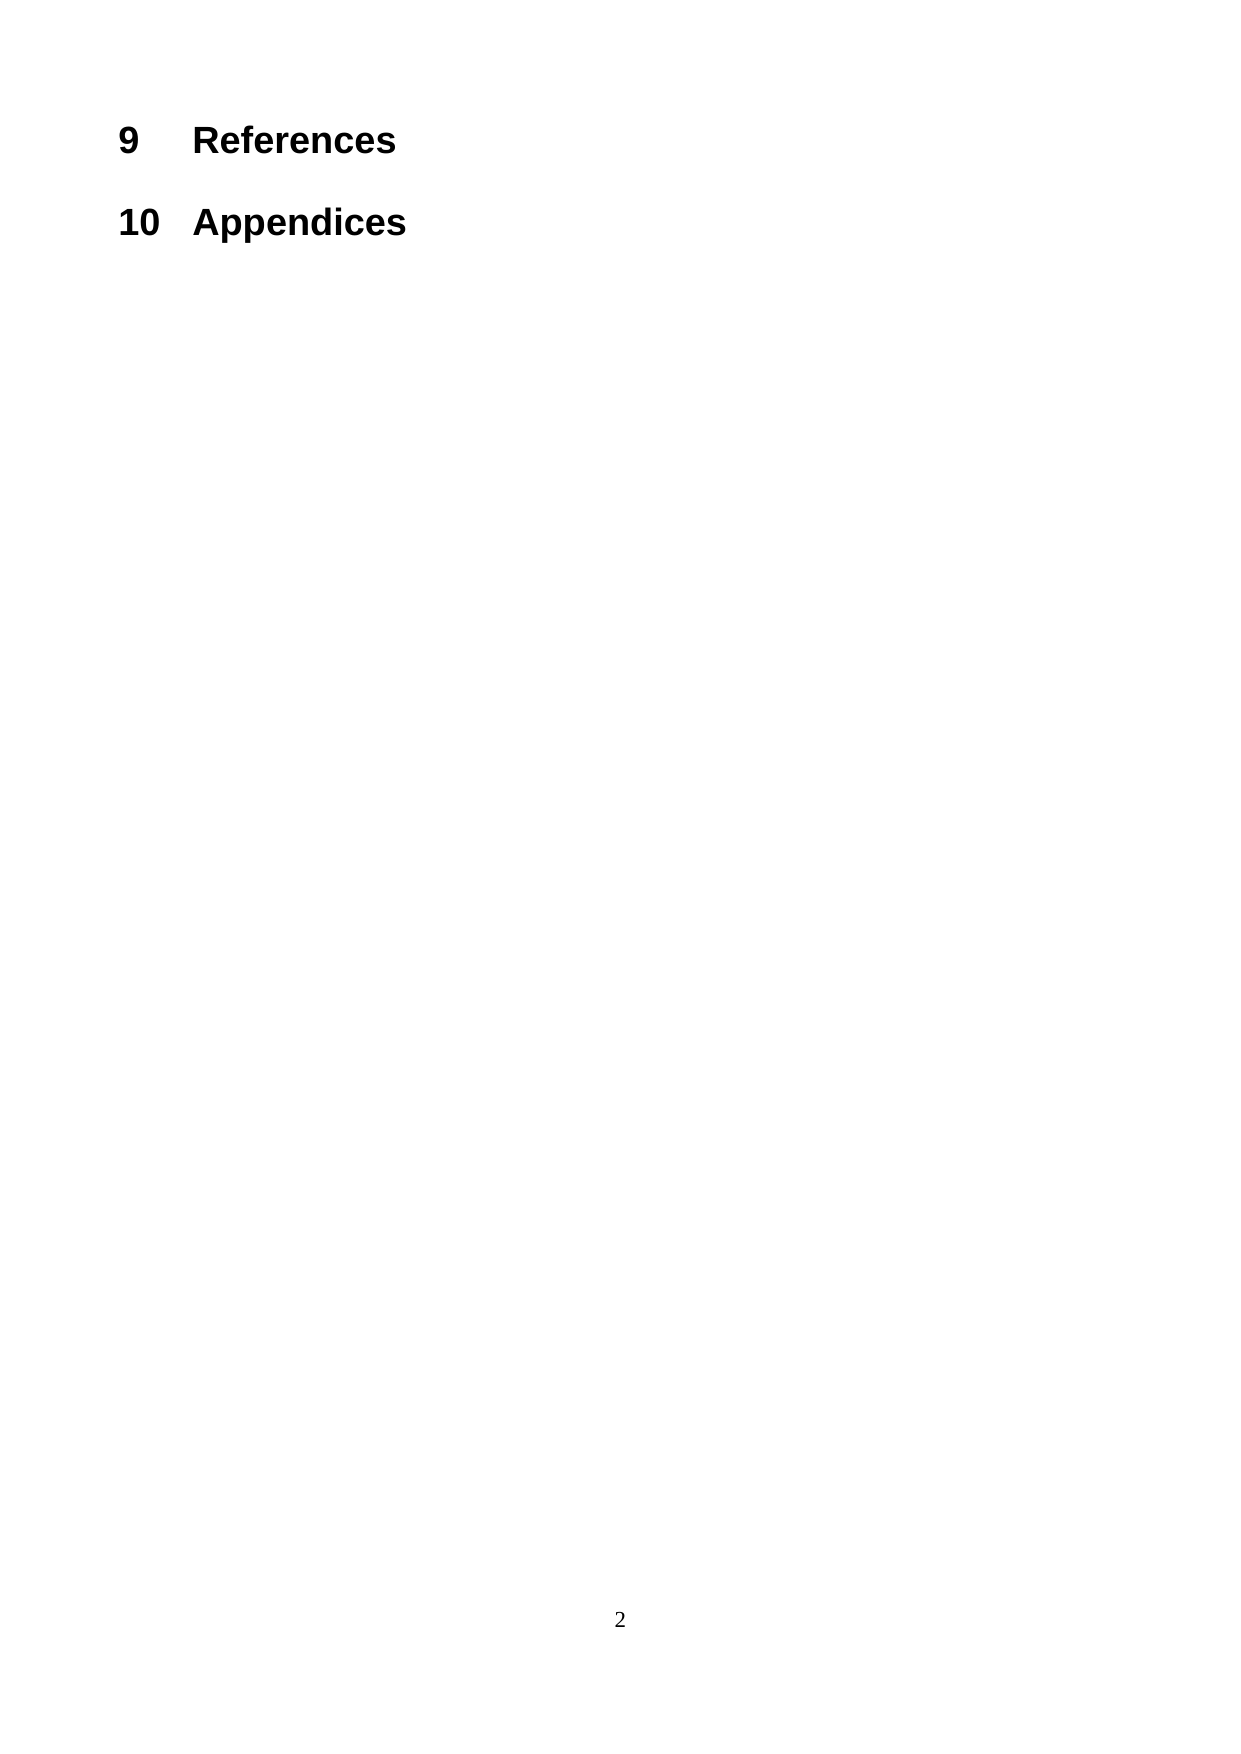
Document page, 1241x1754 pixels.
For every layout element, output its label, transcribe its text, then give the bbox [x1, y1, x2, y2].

subtitle References [118, 118, 1122, 162]
subtitle Appendices [118, 199, 1122, 243]
